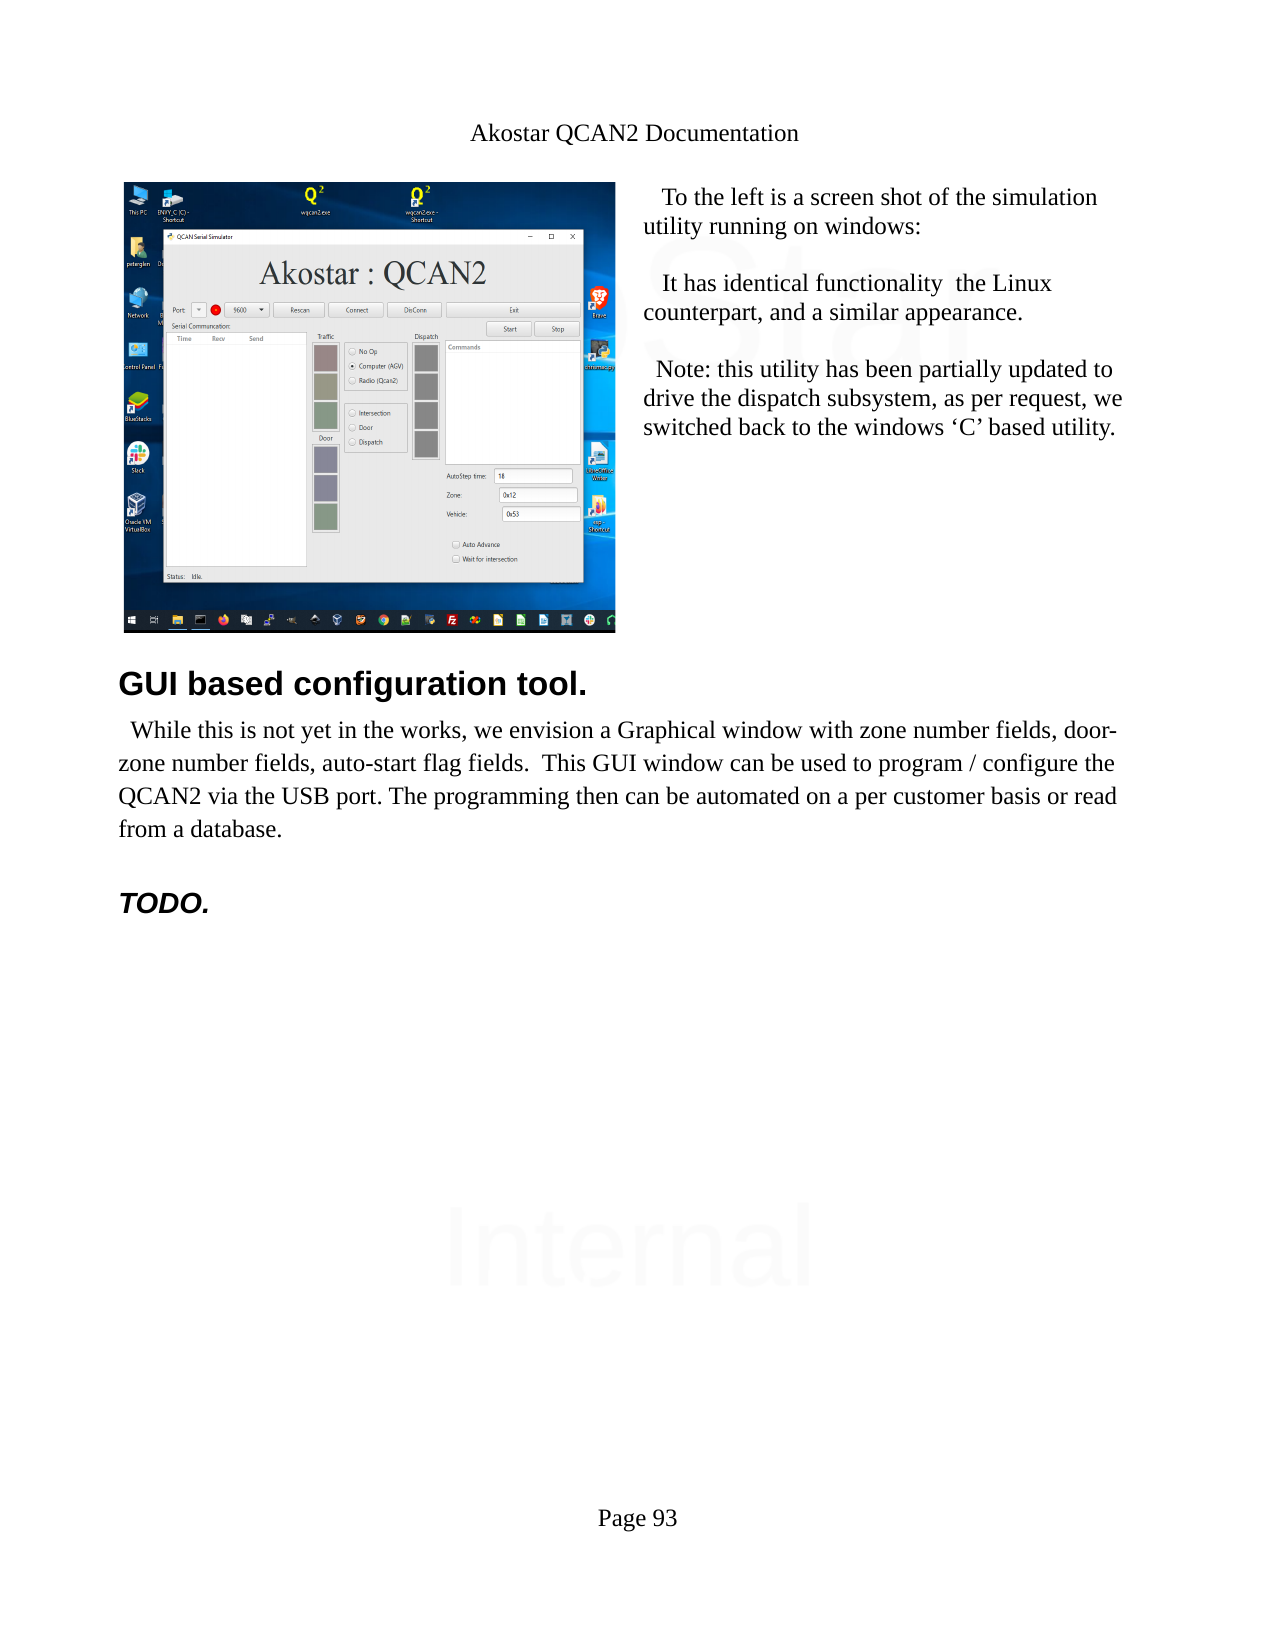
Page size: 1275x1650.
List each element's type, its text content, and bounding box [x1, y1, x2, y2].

picture [123, 182, 616, 633]
table_header To the left is a screen shot of the simulation utility running on windows: It has identical functionality the Linux counterpart, and a similar appearance. Note: this utility has been partially updated to drive the dispatch subsystem, as per request, we switched back to the windows ‘C’ based utility. [638, 176, 1157, 639]
text While this is not yet in the works, we envision a Graphical window with zone number fields, door-zone number fields, auto-start flag fields. This GUI window can be used to program / configure the QCAN2 via the USB port. The programming then can be automated on a per customer basis or read from a database. [118, 715, 1157, 843]
subtitle GUI based configuration tool. [118, 664, 1157, 702]
subtitle TODO. [118, 887, 1157, 920]
table_header [118, 176, 637, 639]
